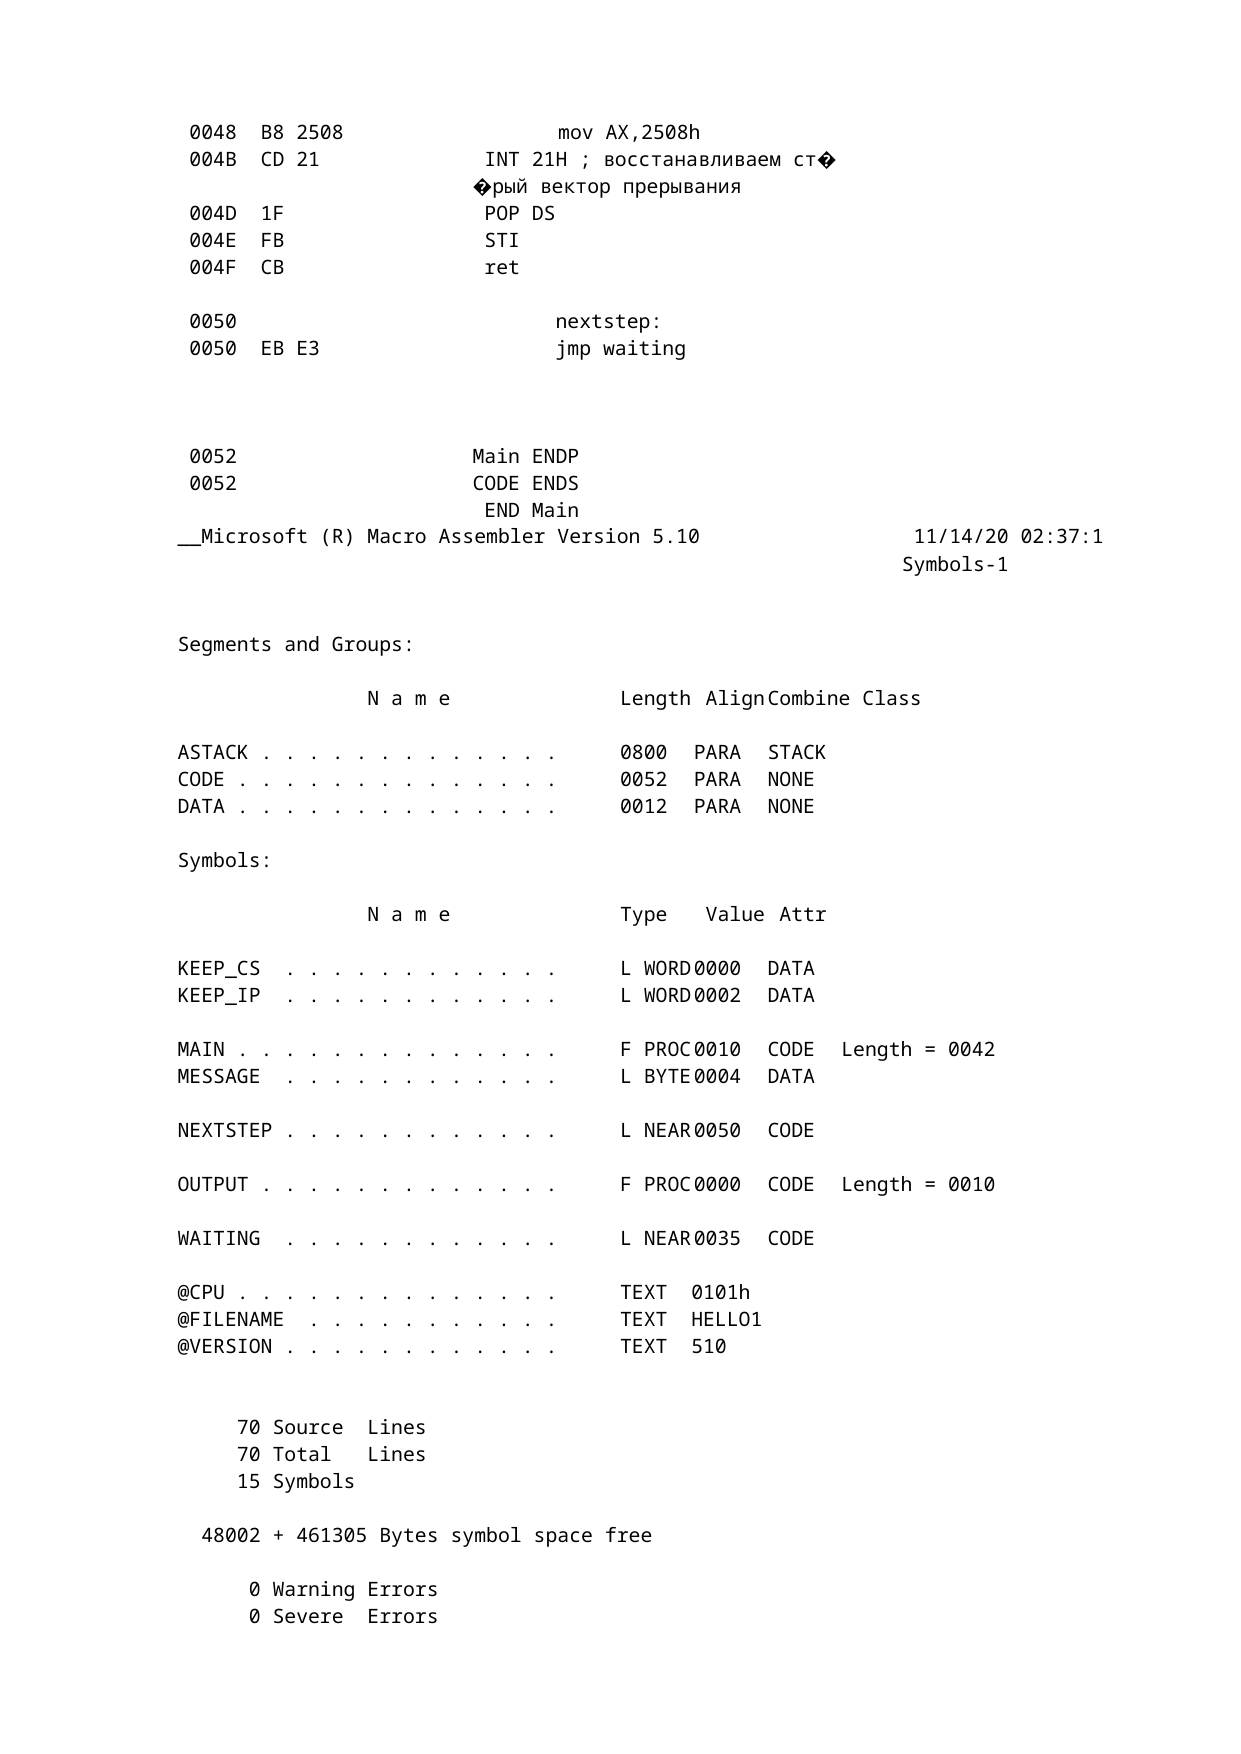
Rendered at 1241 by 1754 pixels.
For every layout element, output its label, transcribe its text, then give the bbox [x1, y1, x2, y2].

text Segments and Groups: [177, 631, 1152, 658]
text 0048 B8 2508 mov AX,2508h [177, 118, 1152, 145]
text KEEP_IP . . . . . . . . . . . . L WORD 0002 DATA [177, 981, 1152, 1008]
text KEEP_CS . . . . . . . . . . . . L WORD 0000 DATA [177, 954, 1152, 981]
text 70 Total Lines [177, 1440, 1152, 1467]
text 004B CD 21 INT 21H ; восстанавливаем ст� [177, 145, 1152, 172]
text Symbols: [177, 847, 1152, 873]
text 0050 nextstep: [177, 307, 1152, 334]
text __Microsoft (R) Macro Assembler Version 5.10 11/14/20 02:37:1 [177, 523, 1152, 550]
text N a m e Type Value Attr [177, 901, 1152, 927]
text 004E FB STI [177, 226, 1152, 253]
text Symbols-1 [177, 550, 1152, 577]
text 70 Source Lines [177, 1413, 1152, 1440]
text �рый вектор прерывания [177, 172, 1152, 199]
text @FILENAME . . . . . . . . . . . TEXT HELLO1 [177, 1305, 1152, 1332]
text DATA . . . . . . . . . . . . . . 0012 PARA NONE [177, 793, 1152, 819]
text CODE . . . . . . . . . . . . . . 0052 PARA NONE [177, 766, 1152, 793]
text 0 Severe Errors [177, 1602, 1152, 1629]
text 48002 + 461305 Bytes symbol space free [177, 1521, 1152, 1548]
text END Main [177, 496, 1152, 523]
text N a m e Length Align Combine Class [177, 685, 1152, 712]
text 0 Warning Errors [177, 1575, 1152, 1602]
text MAIN . . . . . . . . . . . . . . F PROC 0010 CODE Length = 0042 [177, 1035, 1152, 1062]
text ASTACK . . . . . . . . . . . . . 0800 PARA STACK [177, 739, 1152, 766]
text 0050 EB E3 jmp waiting [177, 334, 1152, 361]
text 004F CB ret [177, 253, 1152, 280]
text 0052 CODE ENDS [177, 469, 1152, 496]
text 0052 Main ENDP [177, 442, 1152, 469]
text 004D 1F POP DS [177, 199, 1152, 226]
text NEXTSTEP . . . . . . . . . . . . L NEAR 0050 CODE [177, 1116, 1152, 1143]
text WAITING . . . . . . . . . . . . L NEAR 0035 CODE [177, 1224, 1152, 1251]
text 15 Symbols [177, 1467, 1152, 1494]
text @VERSION . . . . . . . . . . . . TEXT 510 [177, 1332, 1152, 1359]
text MESSAGE . . . . . . . . . . . . L BYTE 0004 DATA [177, 1062, 1152, 1089]
text @CPU . . . . . . . . . . . . . . TEXT 0101h [177, 1278, 1152, 1305]
text OUTPUT . . . . . . . . . . . . . F PROC 0000 CODE Length = 0010 [177, 1170, 1152, 1197]
